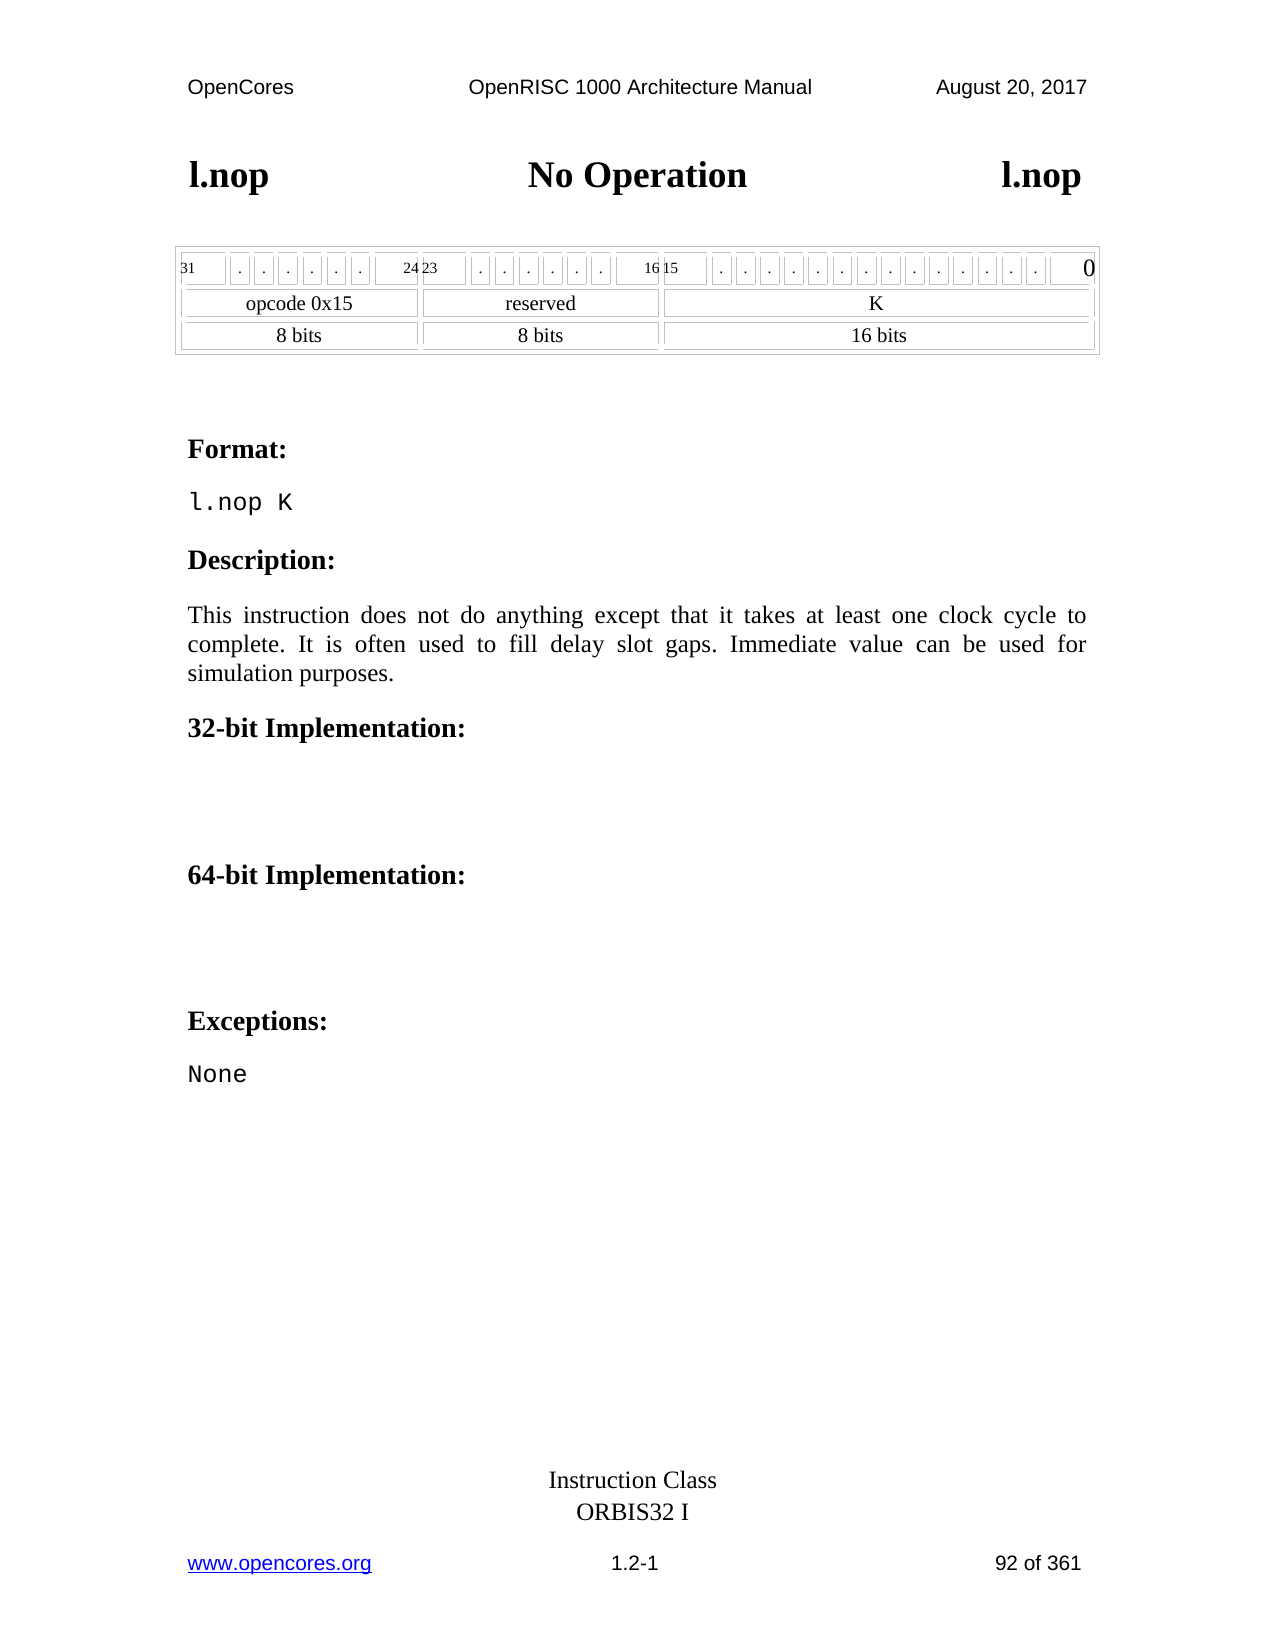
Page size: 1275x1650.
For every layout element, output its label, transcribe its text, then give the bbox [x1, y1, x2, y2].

text None [187, 1061, 1087, 1089]
text l.nop K [187, 489, 1087, 518]
text Description: [187, 543, 1087, 575]
text This instruction does not do anything except that it takes at least one clock cycle to complete. It is often used to fill delay slot gaps. Immediate value can be used for simulation purposes. [187, 600, 1087, 687]
text Format: [187, 432, 1087, 464]
text 64-bit Implementation: [187, 858, 1087, 890]
text 32-bit Implementation: [187, 712, 1087, 744]
text Exceptions: [187, 1004, 1087, 1036]
